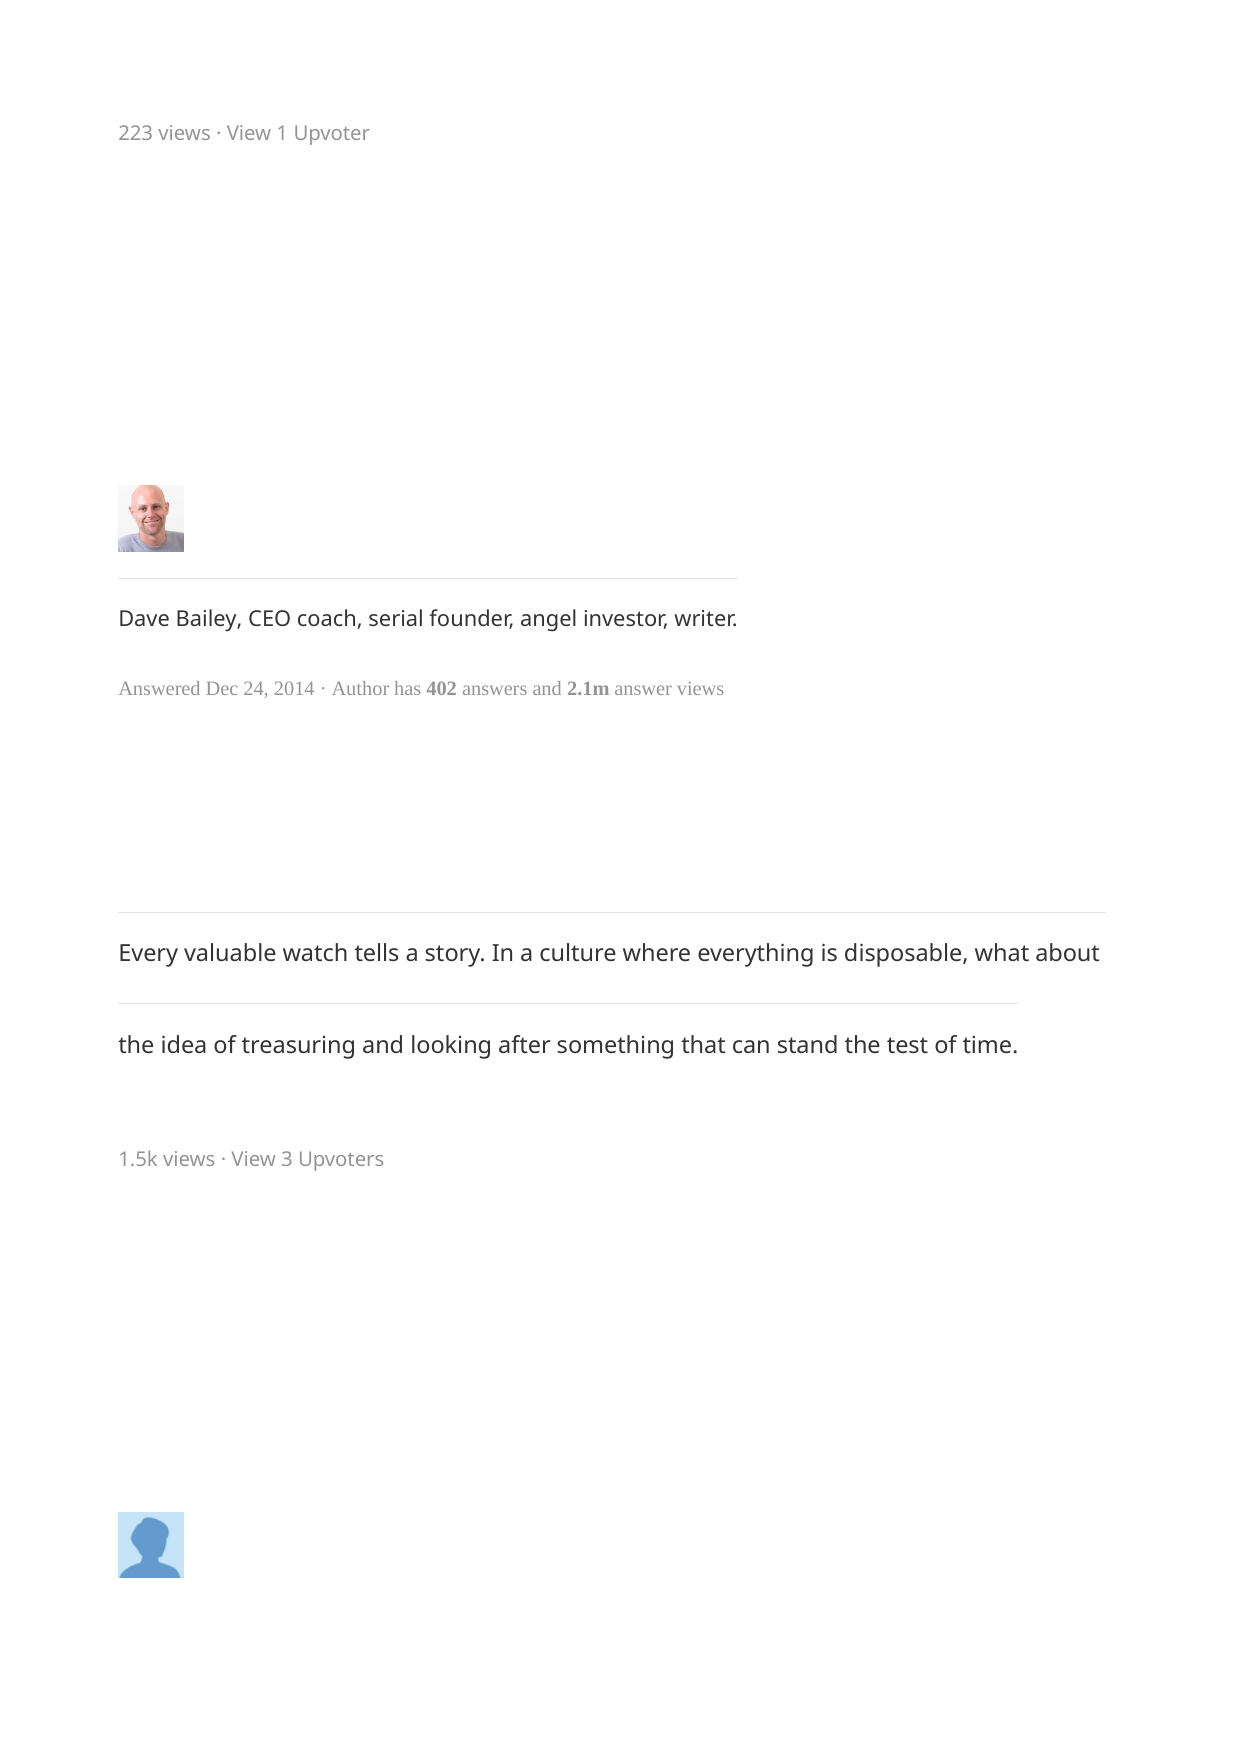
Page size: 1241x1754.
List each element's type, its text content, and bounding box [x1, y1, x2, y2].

text 223 views · View 1 Upvoter [118, 118, 1122, 146]
text 1.5k views · View 3 Upvoters [118, 1144, 1122, 1172]
text Answered Dec 24, 2014 · Author has 402 answers and 2.1m answer views [118, 676, 1122, 699]
picture [118, 485, 184, 552]
picture [118, 1512, 184, 1578]
text Every valuable watch tells a story. In a culture where everything is disposable, what about the idea of treasuring and looking after something that can stand the test of time. [118, 912, 1122, 1060]
text Dave Bailey, CEO coach, serial founder, angel investor, writer. [118, 578, 1109, 633]
